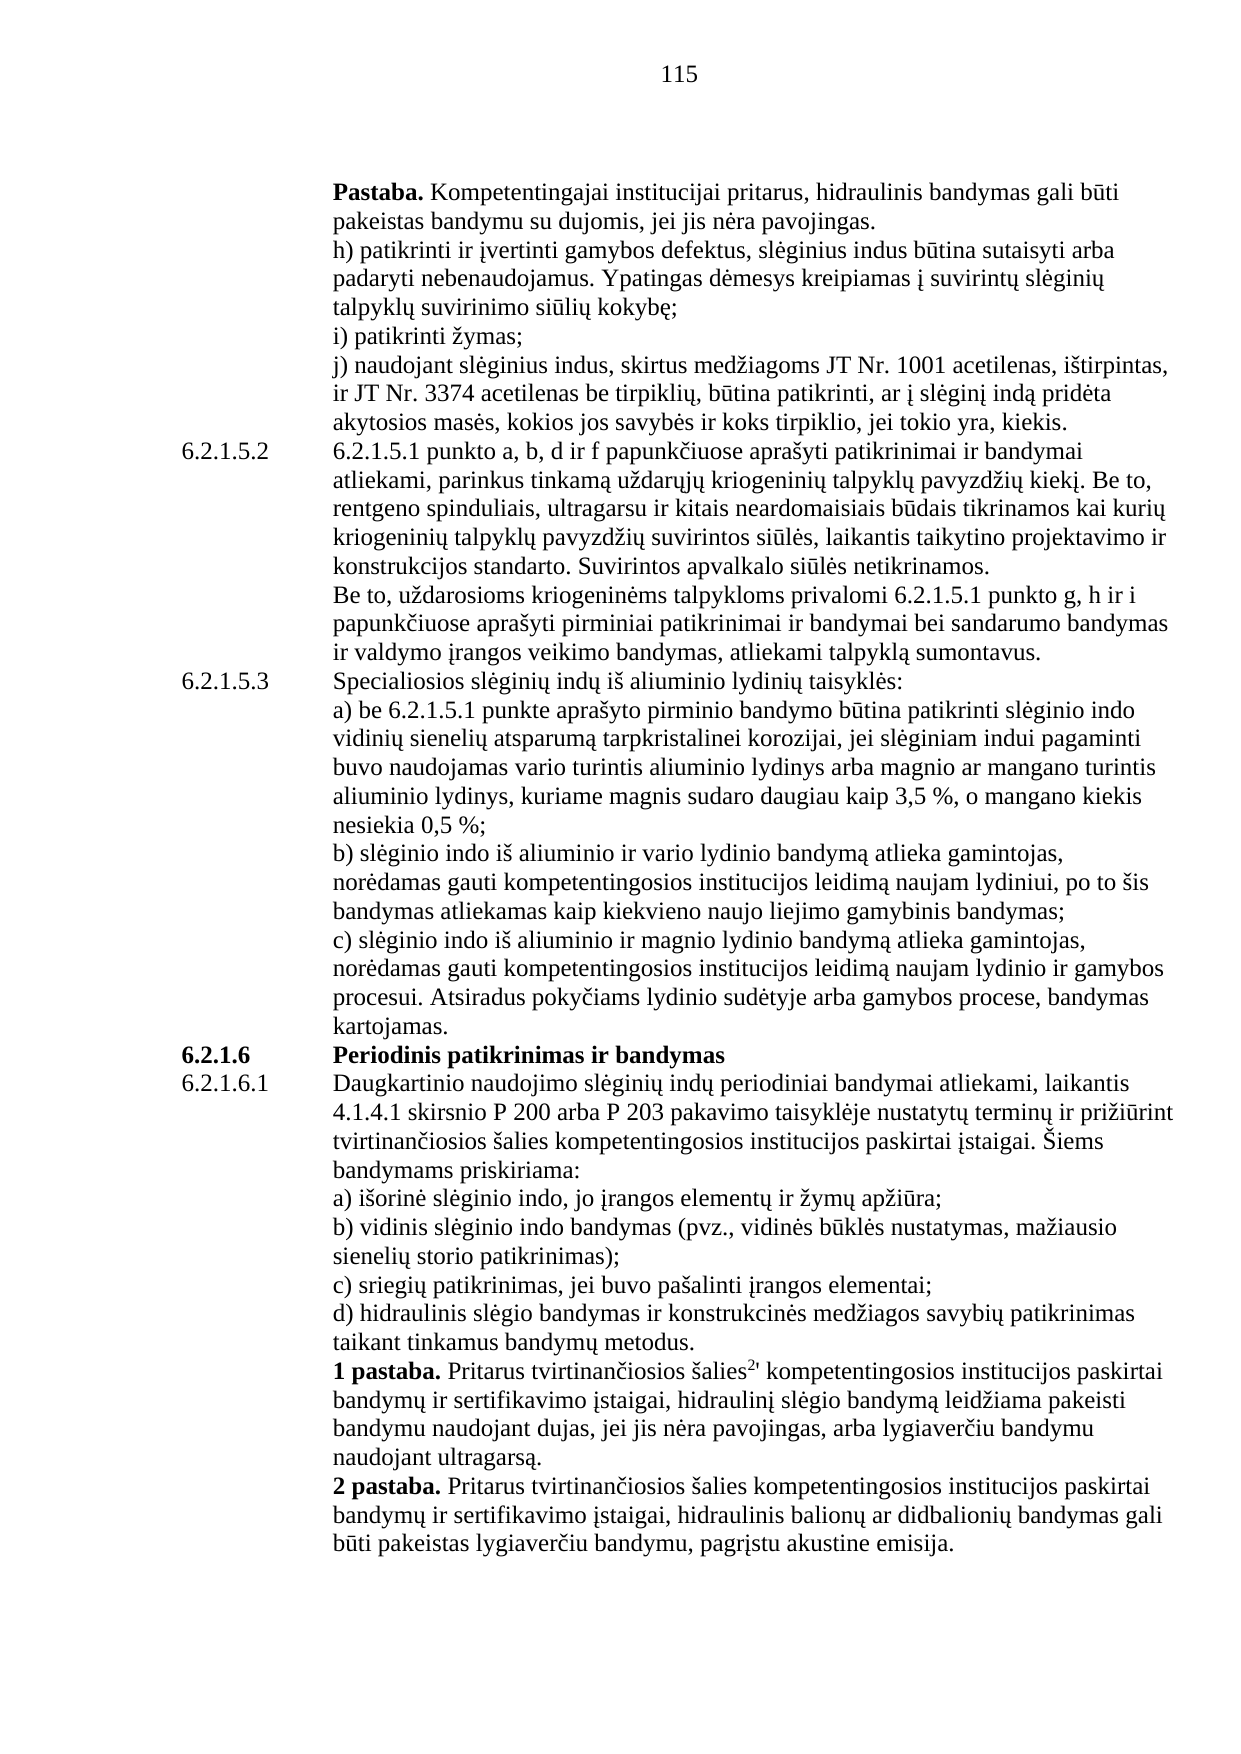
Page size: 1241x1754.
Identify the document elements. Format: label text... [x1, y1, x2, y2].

table_cell [177, 321, 181, 350]
table_cell [177, 839, 328, 925]
table_cell [177, 1471, 328, 1557]
table_cell [324, 321, 328, 350]
table_cell [324, 1270, 328, 1298]
table_cell [177, 177, 328, 235]
table_cell [177, 350, 328, 436]
table_cell [177, 235, 328, 321]
table_cell [177, 1270, 181, 1298]
table_cell [177, 1299, 328, 1356]
table_cell [177, 1212, 328, 1270]
table_cell [177, 580, 328, 666]
table_cell [324, 1184, 328, 1212]
table_cell [177, 925, 328, 1040]
table_cell 6.2.1.5.2 [177, 436, 328, 580]
table_cell [177, 695, 328, 838]
table_cell [177, 1184, 181, 1212]
table_cell [177, 1356, 328, 1471]
table_cell 6.2.1.6.1 [177, 1069, 328, 1183]
